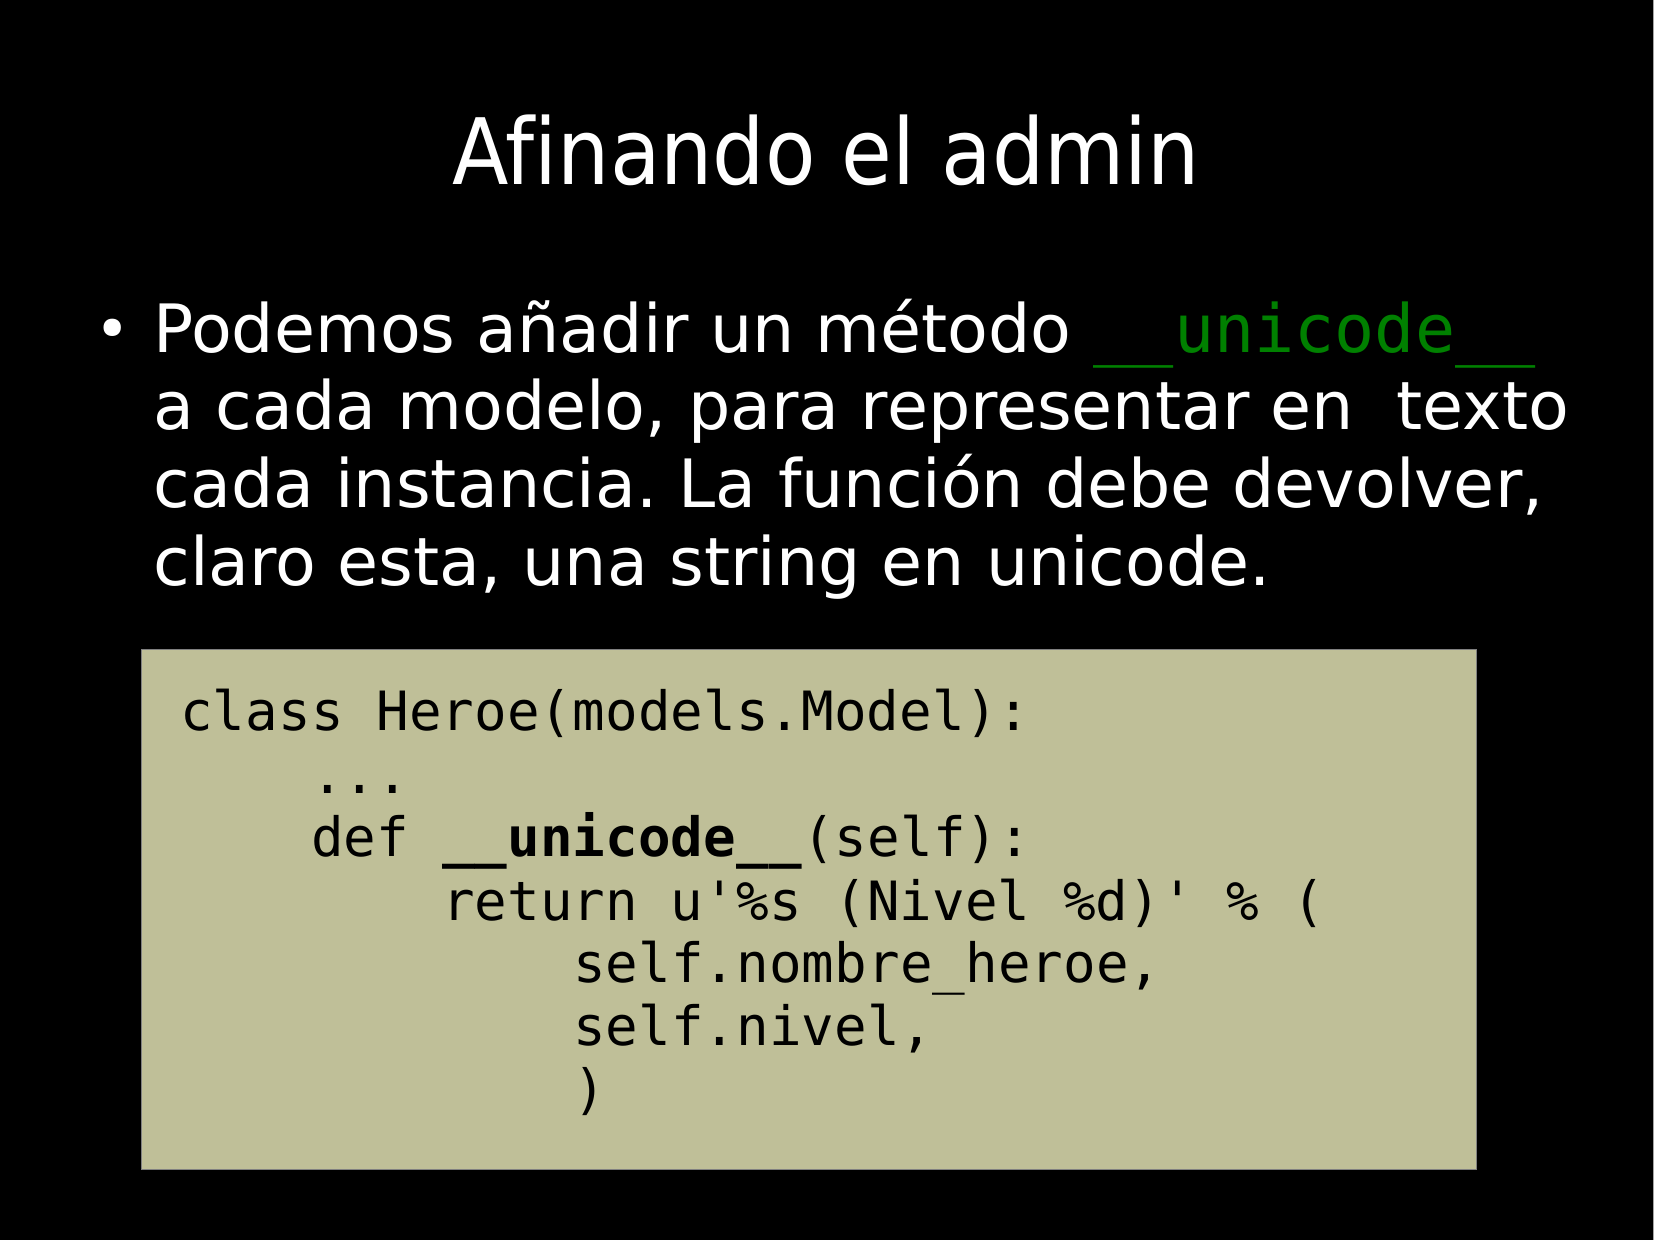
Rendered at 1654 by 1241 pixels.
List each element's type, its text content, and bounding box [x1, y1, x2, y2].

text_box class Heroe(models.Model): ... def __unicode__(self): return u'%s (Nivel %d)' % ( self.nombre_heroe, self.nivel, ) [165, 673, 1342, 1130]
text_box [141, 686, 1477, 1170]
title Afinando el admin [82, 49, 1571, 257]
list Podemos añadir un método __unicode__ a cada modelo, para representar en texto cada instancia. La función debe devolver, claro esta, una string en unicode. [82, 290, 1571, 686]
